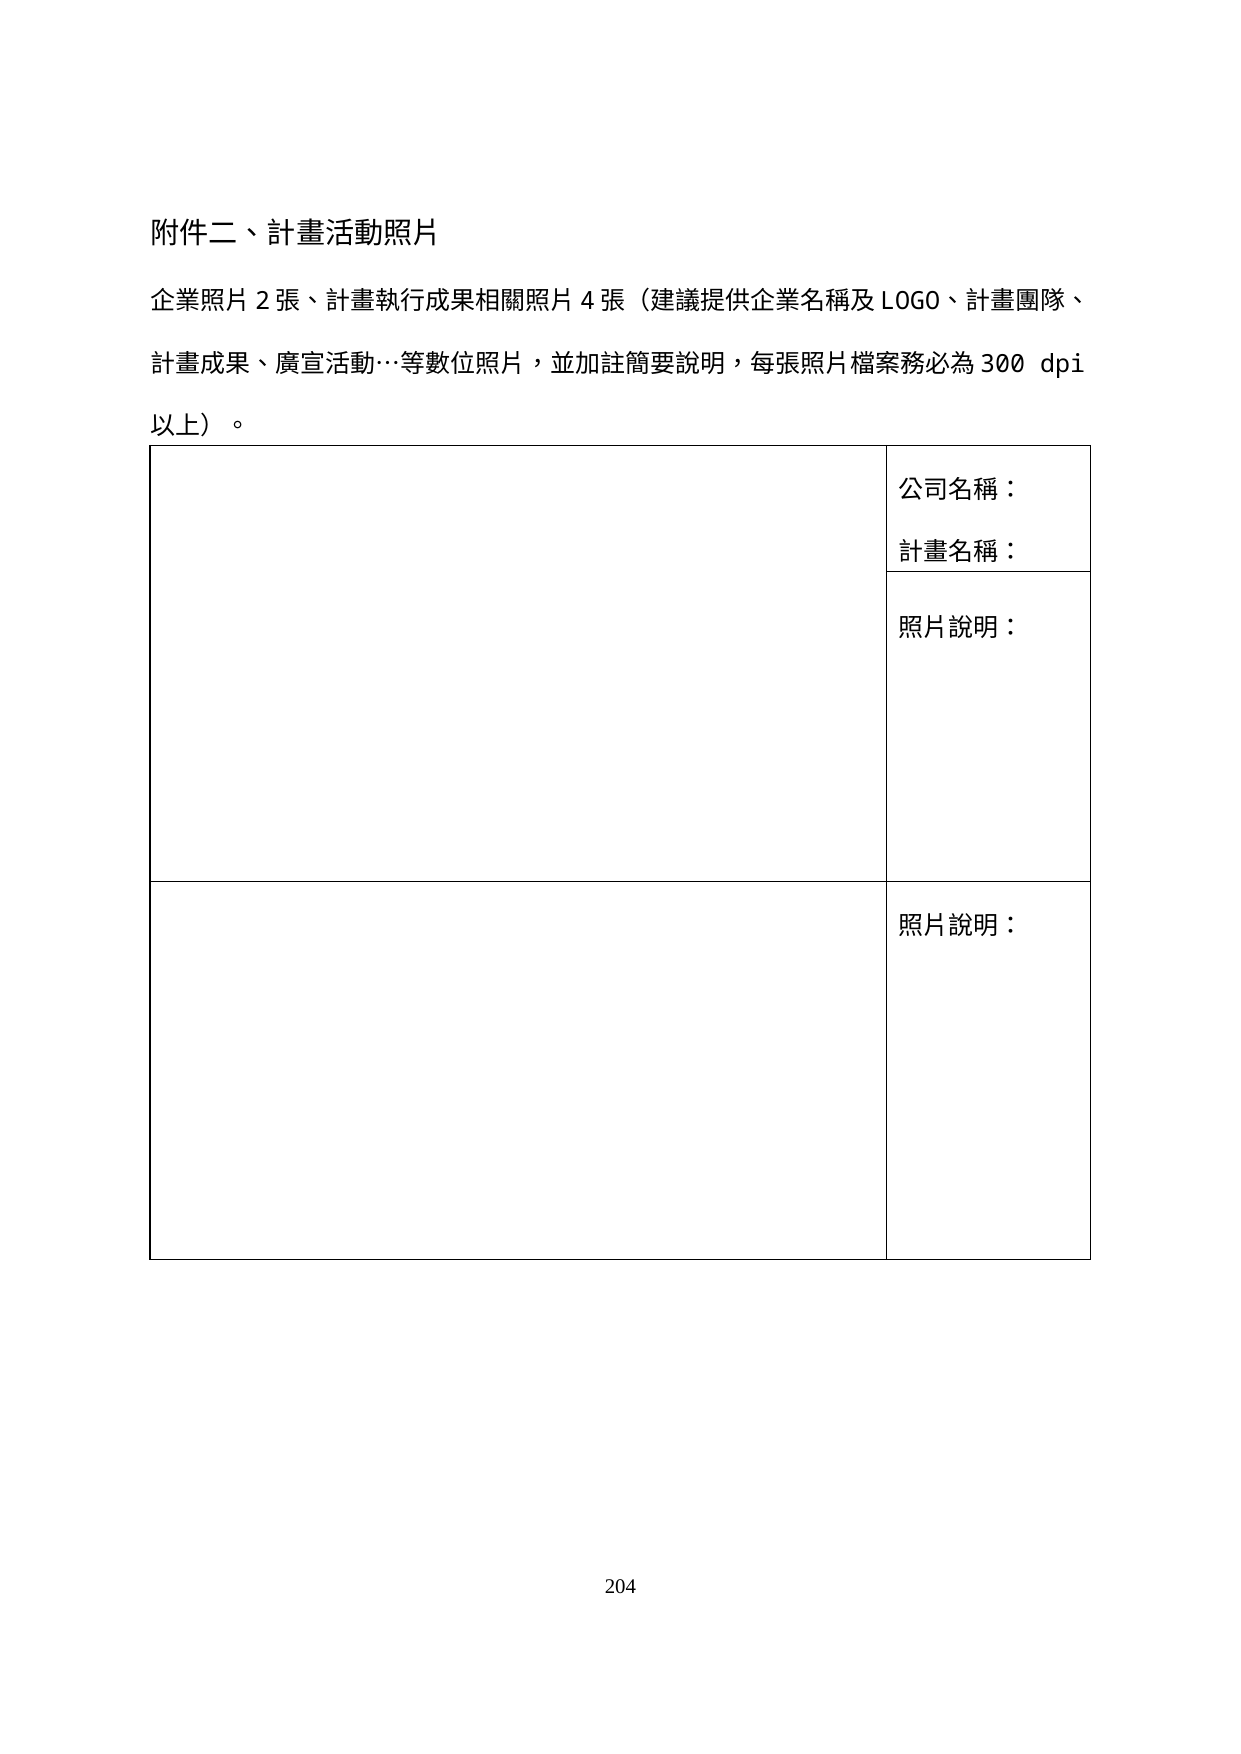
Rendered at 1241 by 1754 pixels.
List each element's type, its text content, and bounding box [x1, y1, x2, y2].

table_cell [151, 882, 886, 1259]
text 企業照片2張、計畫執行成果相關照片4張（建議提供企業名稱及LOGO、計畫團隊、計畫成果、廣宣活動…等數位照片，並加註簡要說明，每張照片檔案務必為300 dpi以上）。 [150, 257, 1090, 445]
table_header 公司名稱： 計畫名稱： [887, 446, 1090, 571]
text 附件二、計畫活動照片 [150, 189, 1090, 252]
table_cell 照片說明： [887, 882, 1090, 1259]
table_cell 照片說明： [887, 572, 1090, 881]
table_header [151, 446, 886, 881]
